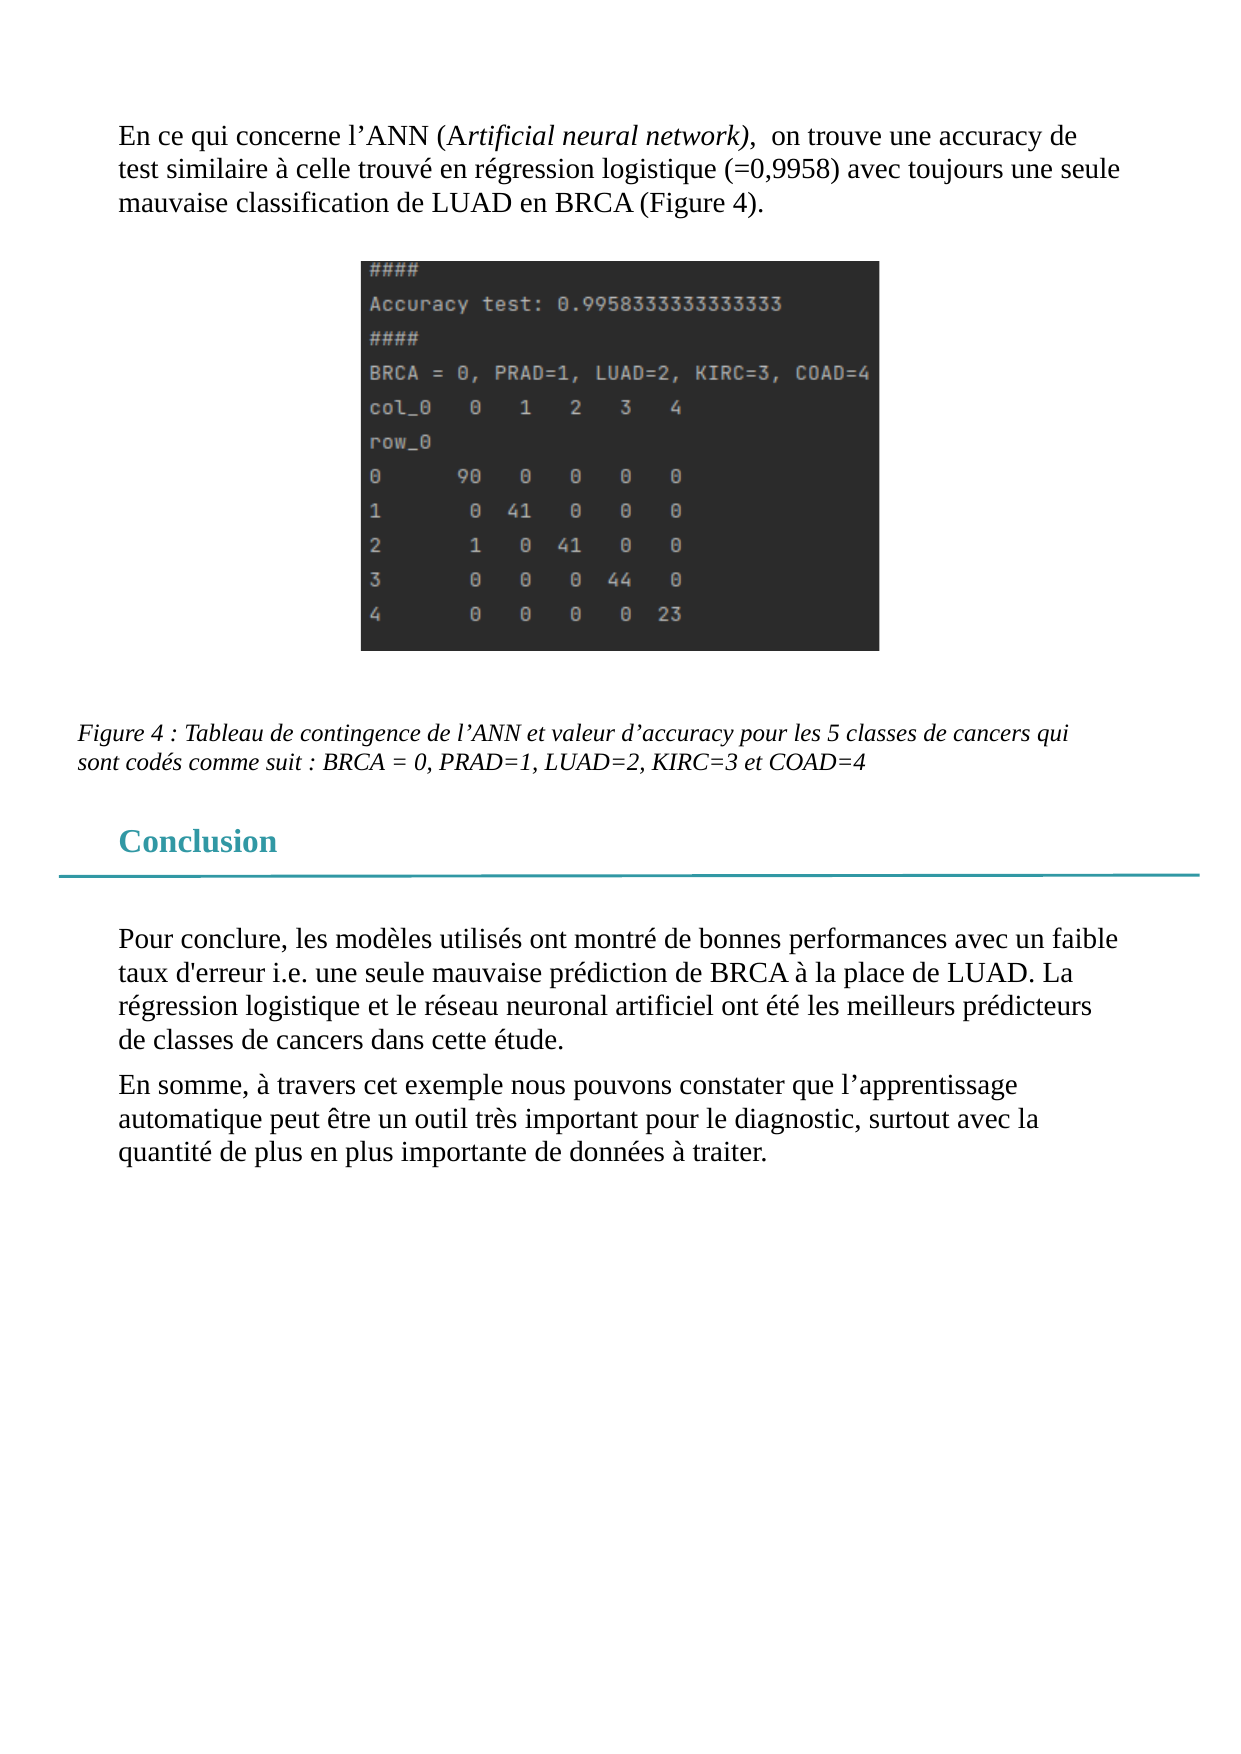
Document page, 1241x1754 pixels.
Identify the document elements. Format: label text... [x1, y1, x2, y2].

text En somme, à travers cet exemple nous pouvons constater que l’apprentissage automatique peut être un outil très important pour le diagnostic, surtout avec la quantité de plus en plus importante de données à traiter. [118, 1067, 1122, 1168]
text Pour conclure, les modèles utilisés ont montré de bonnes performances avec un faible taux d'erreur i.e. une seule mauvaise prédiction de BRCA à la place de LUAD. La régression logistique et le réseau neuronal artificiel ont été les meilleurs prédicteurs de classes de cancers dans cette étude. [118, 921, 1122, 1056]
text Conclusion [118, 821, 1122, 859]
picture [360, 261, 880, 651]
text En ce qui concerne l’ANN (Artificial neural network), on trouve une accuracy de test similaire à celle trouvé en régression logistique (=0,9958) avec toujours une seule mauvaise classification de LUAD en BRCA (Figure 4). [118, 118, 1122, 219]
